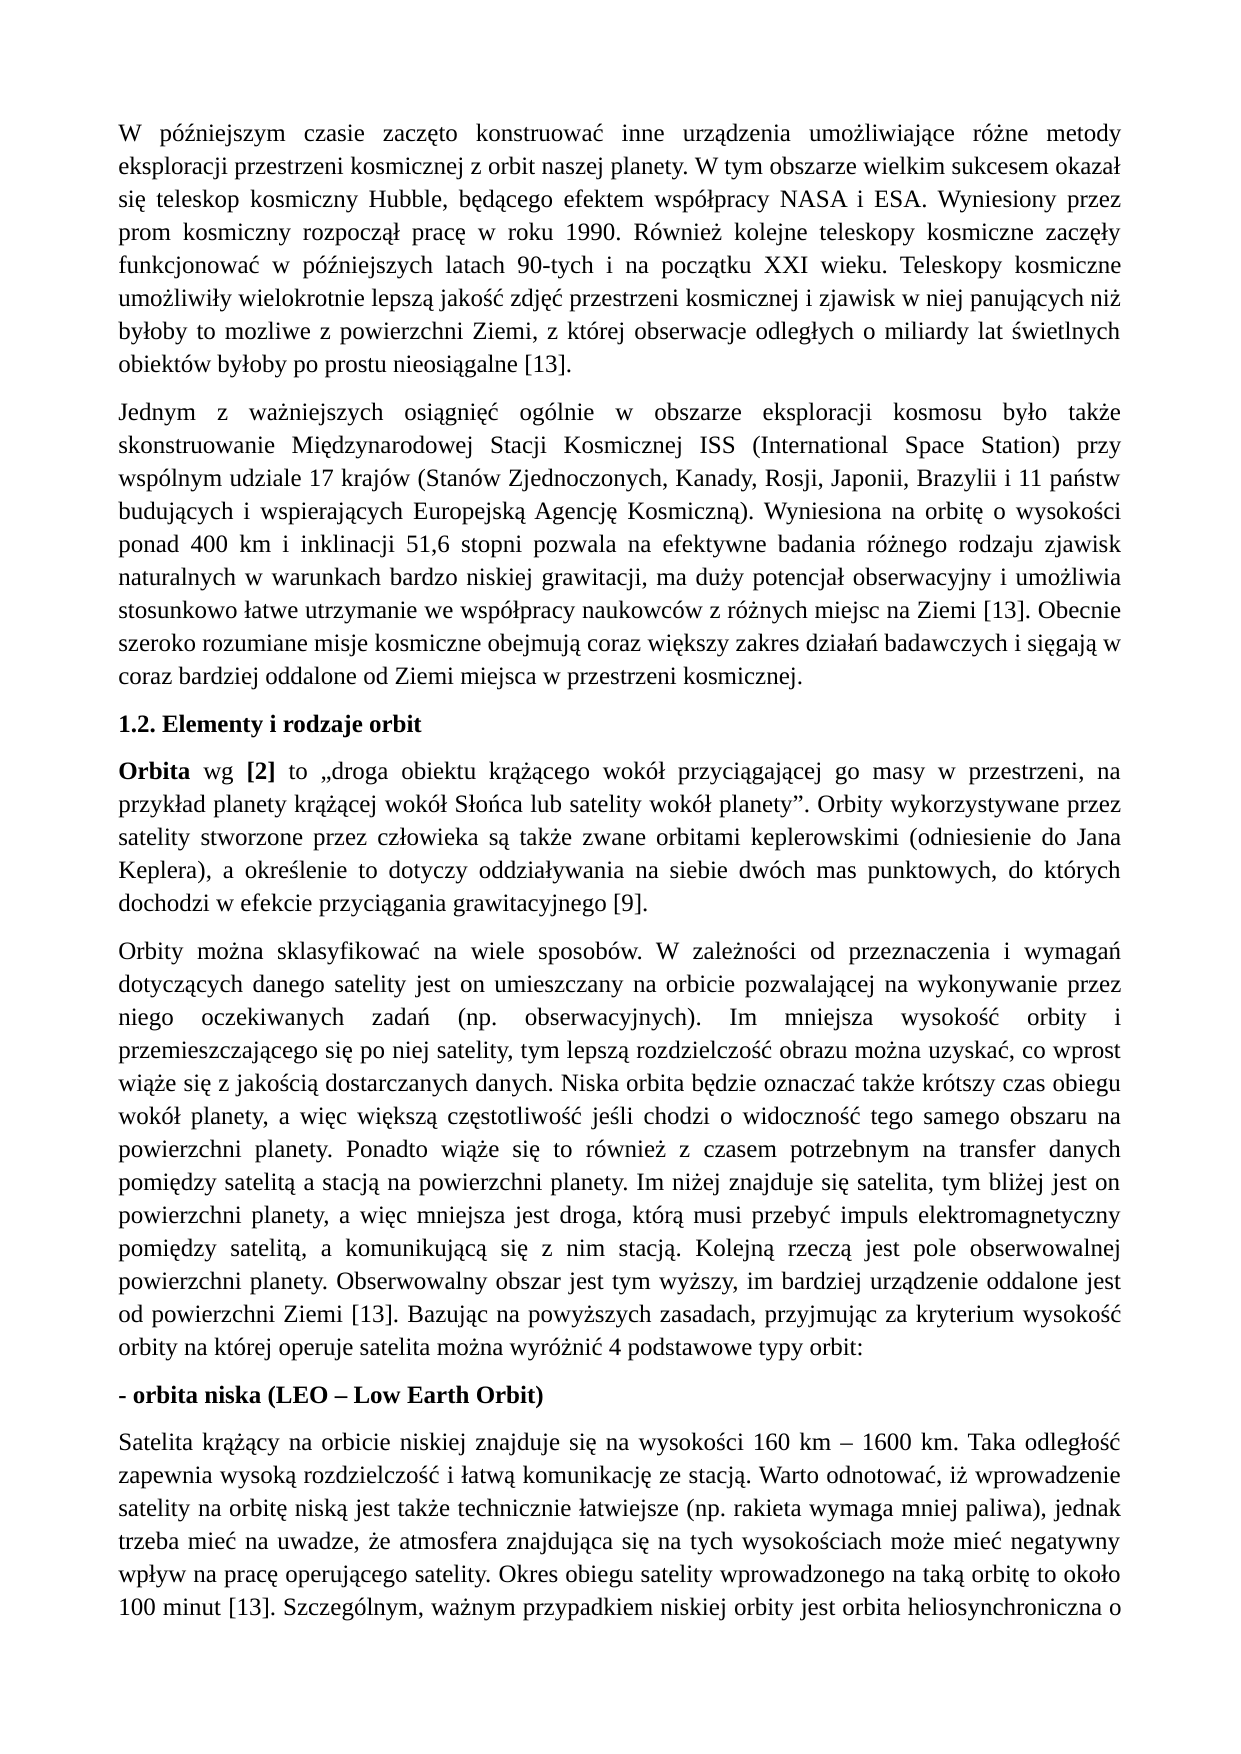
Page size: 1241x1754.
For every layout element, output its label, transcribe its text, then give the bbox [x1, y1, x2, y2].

text 1.2. Elementy i rodzaje orbit [118, 709, 1122, 737]
text Orbity można sklasyfikować na wiele sposobów. W zależności od przeznaczenia i wymagań dotyczących danego satelity jest on umieszczany na orbicie pozwalającej na wykonywanie przez niego oczekiwanych zadań (np. obserwacyjnych). Im mniejsza wysokość orbity i przemieszczającego się po niej satelity, tym lepszą rozdzielczość obrazu można uzyskać, co wprost wiąże się z jakością dostarczanych danych. Niska orbita będzie oznaczać także krótszy czas obiegu wokół planety, a więc większą częstotliwość jeśli chodzi o widoczność tego samego obszaru na powierzchni planety. Ponadto wiąże się to również z czasem potrzebnym na transfer danych pomiędzy satelitą a stacją na powierzchni planety. Im niżej znajduje się satelita, tym bliżej jest on powierzchni planety, a więc mniejsza jest droga, którą musi przebyć impuls elektromagnetyczny pomiędzy satelitą, a komunikującą się z nim stacją. Kolejną rzeczą jest pole obserwowalnej powierzchni planety. Obserwowalny obszar jest tym wyższy, im bardziej urządzenie oddalone jest od powierzchni Ziemi [13]. Bazując na powyższych zasadach, przyjmując za kryterium wysokość orbity na której operuje satelita można wyróżnić 4 podstawowe typy orbit: [118, 936, 1122, 1361]
text Orbita wg [2] to „droga obiektu krążącego wokół przyciągającej go masy w przestrzeni, na przykład planety krążącej wokół Słońca lub satelity wokół planety”. Orbity wykorzystywane przez satelity stworzone przez człowieka są także zwane orbitami keplerowskimi (odniesienie do Jana Keplera), a określenie to dotyczy oddziaływania na siebie dwóch mas punktowych, do których dochodzi w efekcie przyciągania grawitacyjnego [9]. [118, 756, 1122, 917]
text Jednym z ważniejszych osiągnięć ogólnie w obszarze eksploracji kosmosu było także skonstruowanie Międzynarodowej Stacji Kosmicznej ISS (International Space Station) przy wspólnym udziale 17 krajów (Stanów Zjednoczonych, Kanady, Rosji, Japonii, Brazylii i 11 państw budujących i wspierających Europejską Agencję Kosmiczną). Wyniesiona na orbitę o wysokości ponad 400 km i inklinacji 51,6 stopni pozwala na efektywne badania różnego rodzaju zjawisk naturalnych w warunkach bardzo niskiej grawitacji, ma duży potencjał obserwacyjny i umożliwia stosunkowo łatwe utrzymanie we współpracy naukowców z różnych miejsc na Ziemi [13]. Obecnie szeroko rozumiane misje kosmiczne obejmują coraz większy zakres działań badawczych i sięgają w coraz bardziej oddalone od Ziemi miejsca w przestrzeni kosmicznej. [118, 397, 1122, 690]
text W późniejszym czasie zaczęto konstruować inne urządzenia umożliwiające różne metody eksploracji przestrzeni kosmicznej z orbit naszej planety. W tym obszarze wielkim sukcesem okazał się teleskop kosmiczny Hubble, będącego efektem współpracy NASA i ESA. Wyniesiony przez prom kosmiczny rozpoczął pracę w roku 1990. Również kolejne teleskopy kosmiczne zaczęły funkcjonować w późniejszych latach 90-tych i na początku XXI wieku. Teleskopy kosmiczne umożliwiły wielokrotnie lepszą jakość zdjęć przestrzeni kosmicznej i zjawisk w niej panujących niż byłoby to mozliwe z powierzchni Ziemi, z której obserwacje odległych o miliardy lat świetlnych obiektów byłoby po prostu nieosiągalne [13]. [118, 118, 1122, 378]
text - orbita niska (LEO – Low Earth Orbit) [118, 1380, 1122, 1408]
text Satelita krążący na orbicie niskiej znajduje się na wysokości 160 km – 1600 km. Taka odległość zapewnia wysoką rozdzielczość i łatwą komunikację ze stacją. Warto odnotować, iż wprowadzenie satelity na orbitę niską jest także technicznie łatwiejsze (np. rakieta wymaga mniej paliwa), jednak trzeba mieć na uwadze, że atmosfera znajdująca się na tych wysokościach może mieć negatywny wpływ na pracę operującego satelity. Okres obiegu satelity wprowadzonego na taką orbitę to około 100 minut [13]. Szczególnym, ważnym przypadkiem niskiej orbity jest orbita heliosynchroniczna o [118, 1427, 1122, 1621]
